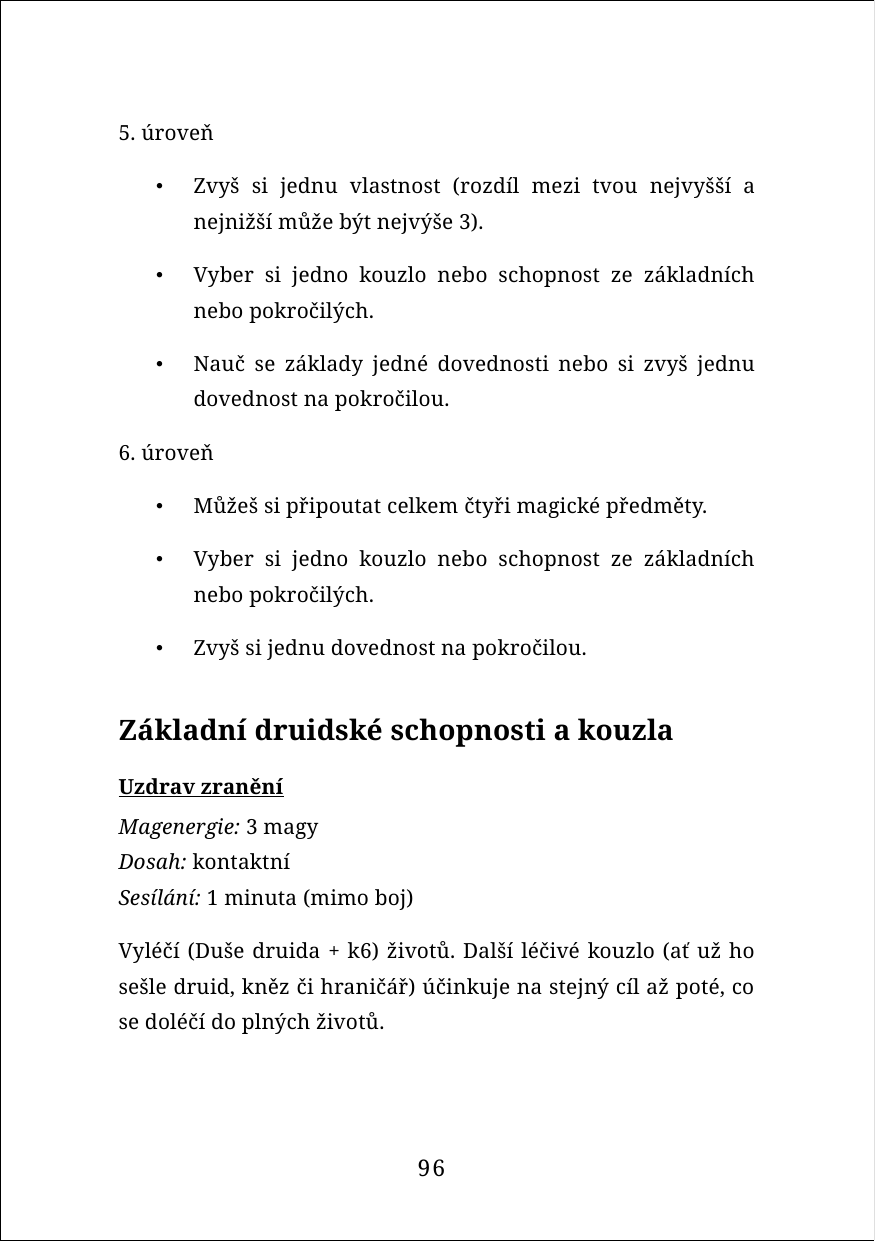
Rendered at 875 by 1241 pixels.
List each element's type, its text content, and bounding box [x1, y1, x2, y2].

text Vyléčí (Duše druida + k6) životů. Další léčivé kouzlo (ať už ho sešle druid, kněz či hraničář) účinkuje na stejný cíl až poté, co se doléčí do plných životů. [118, 936, 756, 1036]
list Zvyš si jednu dovednost na pokročilou. [156, 633, 756, 661]
text Magenergie: 3 magy Dosah: kontaktní Sesílání: 1 minuta (mimo boj) [118, 812, 756, 911]
text 5. úroveň [118, 118, 756, 147]
list Nauč se základy jedné dovednosti nebo si zvyš jednu dovednost na pokročilou. [156, 349, 756, 413]
list Můžeš si připoutat celkem čtyři magické předměty. [156, 491, 756, 519]
subtitle Uzdrav zranění [118, 772, 756, 800]
list Vyber si jedno kouzlo nebo schopnost ze základních nebo pokročilých. [156, 260, 756, 324]
subtitle Základní druidské schopnosti a kouzla [118, 710, 756, 748]
list Zvyš si jednu vlastnost (rozdíl mezi tvou nejvyšší a nejnižší může být nejvýše 3). [156, 171, 756, 235]
text 6. úroveň [118, 438, 756, 466]
list Vyber si jedno kouzlo nebo schopnost ze základních nebo pokročilých. [156, 544, 756, 608]
